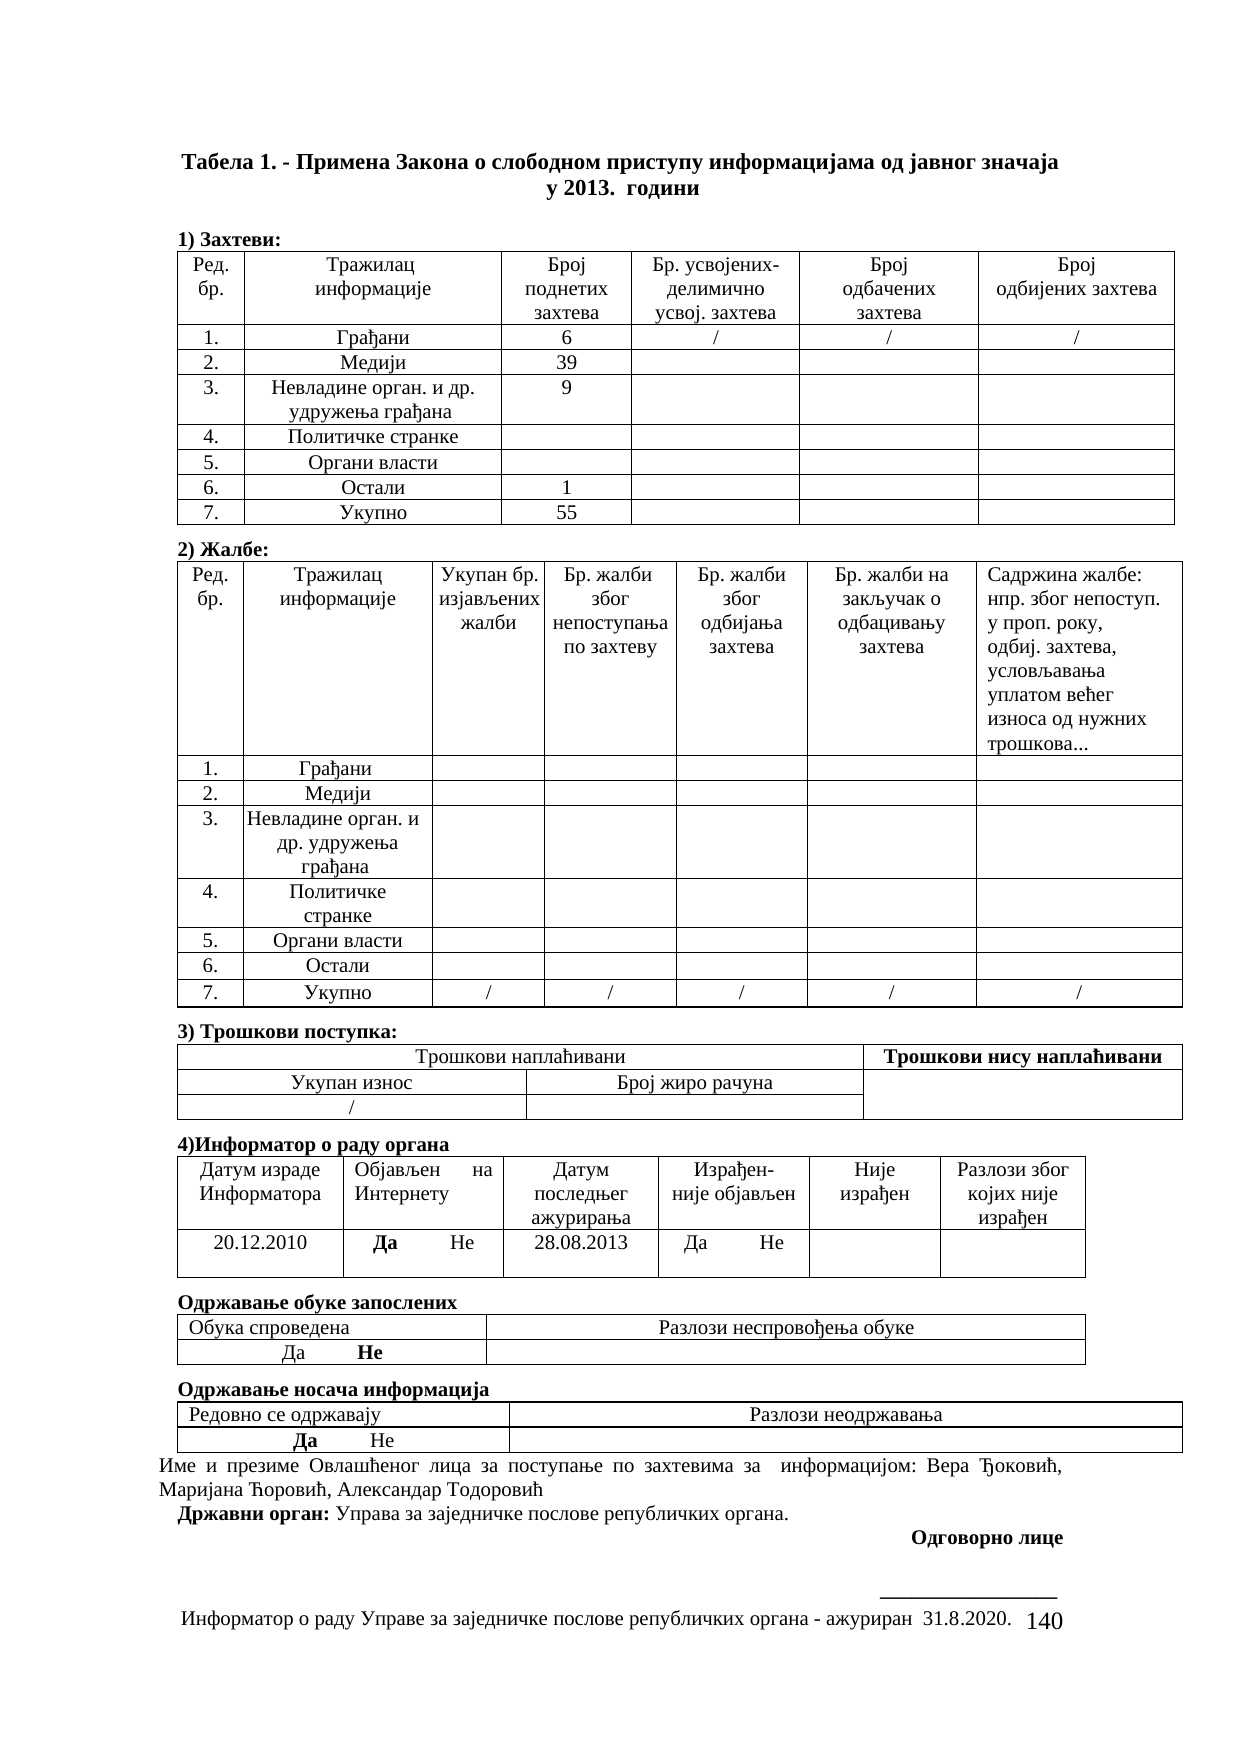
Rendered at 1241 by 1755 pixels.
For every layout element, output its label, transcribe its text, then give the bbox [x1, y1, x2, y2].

table_cell Невладине орган. и др. удружења грађана [245, 375, 501, 423]
table_cell [979, 350, 1174, 374]
table_cell Органи власти [245, 450, 501, 474]
table_cell 4. [178, 425, 244, 448]
text 1) Захтеви: [177, 227, 1063, 251]
table_cell [545, 756, 676, 779]
table_cell [808, 953, 976, 979]
table_cell [941, 1230, 1085, 1277]
table_cell Да Не [178, 1428, 509, 1452]
table_cell Укупно [244, 980, 432, 1006]
table_cell [527, 1095, 863, 1119]
table_cell Број жиро рачуна [527, 1070, 863, 1094]
table_cell [545, 806, 676, 878]
table_header Израђен- није објављен [659, 1157, 809, 1229]
table_cell 6. [178, 475, 244, 499]
table_cell [510, 1428, 1182, 1452]
table_header Укупан бр. изјављених жалби [433, 562, 544, 754]
text Одржавање обуке запослених [177, 1290, 1063, 1314]
table_cell Укупно [245, 500, 501, 524]
table_cell [977, 806, 1182, 878]
table_cell [677, 879, 807, 927]
table_cell [979, 450, 1174, 474]
table_header Број одбијених захтева [979, 252, 1174, 324]
table_cell [677, 928, 807, 952]
table_cell [977, 953, 1182, 979]
table_cell Да Не [178, 1340, 486, 1364]
table_cell Остали [245, 475, 501, 499]
table_header Садржина жалбе: нпр. због непоступ. у проп. року, одбиј. захтева, условљавања уплатом већег износа од нужних трошкова... [977, 562, 1182, 754]
table_cell [433, 806, 544, 878]
text Табела 1. - Примена Закона о слободном приступу информацијама од јавног значаја [177, 148, 1063, 174]
table_cell Грађани [245, 325, 501, 349]
table_cell [810, 1230, 940, 1277]
text _________________ [177, 1573, 1063, 1602]
table_cell [800, 500, 978, 524]
table_cell [632, 375, 799, 423]
table_cell [977, 879, 1182, 927]
table_cell 6 [502, 325, 631, 349]
text у 2013. години [177, 174, 1063, 200]
table_cell [977, 756, 1182, 779]
table_cell 5. [178, 450, 244, 474]
table_cell Укупан износ [178, 1070, 526, 1094]
table_cell [977, 781, 1182, 805]
text 4)Информатор о раду органа [177, 1132, 1063, 1156]
table_cell [632, 500, 799, 524]
table_cell [677, 781, 807, 805]
table_cell Остали [244, 953, 432, 979]
table_cell / [178, 1095, 526, 1119]
table_cell 20.12.2010 [178, 1230, 343, 1277]
table_header Ред. бр. [178, 562, 243, 754]
table_header Бр. усвојених- делимично усвој. захтева [632, 252, 799, 324]
table_cell / [808, 980, 976, 1006]
text Одговорно лице [177, 1525, 1063, 1549]
table_cell 3. [178, 375, 244, 423]
table_header Бр. жалби због непоступања по захтеву [545, 562, 676, 754]
table_cell [979, 475, 1174, 499]
table_cell [808, 928, 976, 952]
table_cell [502, 450, 631, 474]
table_cell 1. [178, 325, 244, 349]
table_cell [433, 953, 544, 979]
table_cell 4. [178, 879, 243, 927]
table_header Трошкови нису наплаћивани [864, 1045, 1182, 1068]
table_cell / [977, 980, 1182, 1006]
table_cell [433, 928, 544, 952]
text Одржавање носача информација [177, 1377, 1063, 1401]
text 3) Трошкови поступка: [177, 1019, 1063, 1043]
table_cell [545, 781, 676, 805]
table_header Није израђен [810, 1157, 940, 1229]
table_header Трошкови наплаћивани [178, 1045, 863, 1068]
table_header Број одбачених захтева [800, 252, 978, 324]
table_cell [677, 756, 807, 779]
table_cell / [979, 325, 1174, 349]
table_cell 1 [502, 475, 631, 499]
table_header Тражилац информације [245, 252, 501, 324]
table_cell 7. [178, 980, 243, 1006]
table_cell Медији [244, 781, 432, 805]
table_cell [632, 475, 799, 499]
table_header Датум израде Информатора [178, 1157, 343, 1229]
table_cell [979, 500, 1174, 524]
table_cell [487, 1340, 1085, 1364]
table_cell [545, 953, 676, 979]
table_cell 28.08.2013 [504, 1230, 658, 1277]
table_header Тражилац информације [244, 562, 432, 754]
table_cell [808, 781, 976, 805]
table_header Датум последњег ажурирања [504, 1157, 658, 1229]
table_header Бр. жалби због одбијања захтева [677, 562, 807, 754]
table_cell [808, 806, 976, 878]
table_header Бр. жалби на закључак о одбацивању захтева [808, 562, 976, 754]
table_cell [800, 350, 978, 374]
table_cell 39 [502, 350, 631, 374]
table_cell 6. [178, 953, 243, 979]
table_cell Политичке странке [244, 879, 432, 927]
table_cell 5. [178, 928, 243, 952]
table_cell 2. [178, 781, 243, 805]
table_cell Политичке странке [245, 425, 501, 448]
table_cell 1. [178, 756, 243, 779]
table_cell / [677, 980, 807, 1006]
table_header Обука спроведена [178, 1315, 486, 1339]
table_cell Да Не [659, 1230, 809, 1277]
table_cell [677, 953, 807, 979]
table_cell / [800, 325, 978, 349]
table_cell [800, 475, 978, 499]
table_cell [502, 425, 631, 448]
table_cell 7. [178, 500, 244, 524]
table_cell [979, 425, 1174, 448]
table_cell 9 [502, 375, 631, 423]
table_header Разлози неспровођења обуке [487, 1315, 1085, 1339]
text 2) Жалбе: [177, 537, 1063, 561]
table_cell / [632, 325, 799, 349]
table_header Објављен на Интернету [344, 1157, 503, 1229]
table_header Разлози неодржавања [510, 1403, 1182, 1426]
table_cell Невладине орган. и др. удружења грађана [244, 806, 432, 878]
table_cell [864, 1070, 1182, 1119]
table_header Ред.бр. [178, 252, 244, 324]
table_cell [800, 425, 978, 448]
table_cell [433, 781, 544, 805]
table_cell / [545, 980, 676, 1006]
table_cell 3. [178, 806, 243, 878]
table_cell Oргани власти [244, 928, 432, 952]
table_cell [677, 806, 807, 878]
table_cell [632, 425, 799, 448]
table_cell [632, 350, 799, 374]
table_cell [433, 756, 544, 779]
table_header Број поднетих захтева [502, 252, 631, 324]
table_cell [800, 375, 978, 423]
text Државни орган: Управа за заједничке послове републичких органа. [177, 1501, 1063, 1525]
text Име и презиме Овлашћеног лица за поступање по захтевима за информацијом: Вера Ђоковић, Маријана Ћоровић, Александар Тодоровић [158, 1453, 1063, 1501]
table_cell [433, 879, 544, 927]
table_cell [808, 756, 976, 779]
table_cell 2. [178, 350, 244, 374]
table_cell [545, 928, 676, 952]
table_cell [545, 879, 676, 927]
table_cell 55 [502, 500, 631, 524]
table_cell / [433, 980, 544, 1006]
table_cell [977, 928, 1182, 952]
table_cell [632, 450, 799, 474]
table_cell Медији [245, 350, 501, 374]
table_cell Да Не [344, 1230, 503, 1277]
table_cell [808, 879, 976, 927]
table_cell [979, 375, 1174, 423]
table_header Разлози због којих није израђен [941, 1157, 1085, 1229]
table_cell Грађани [244, 756, 432, 779]
table_cell [800, 450, 978, 474]
table_header Редовно се одржавају [178, 1403, 509, 1426]
